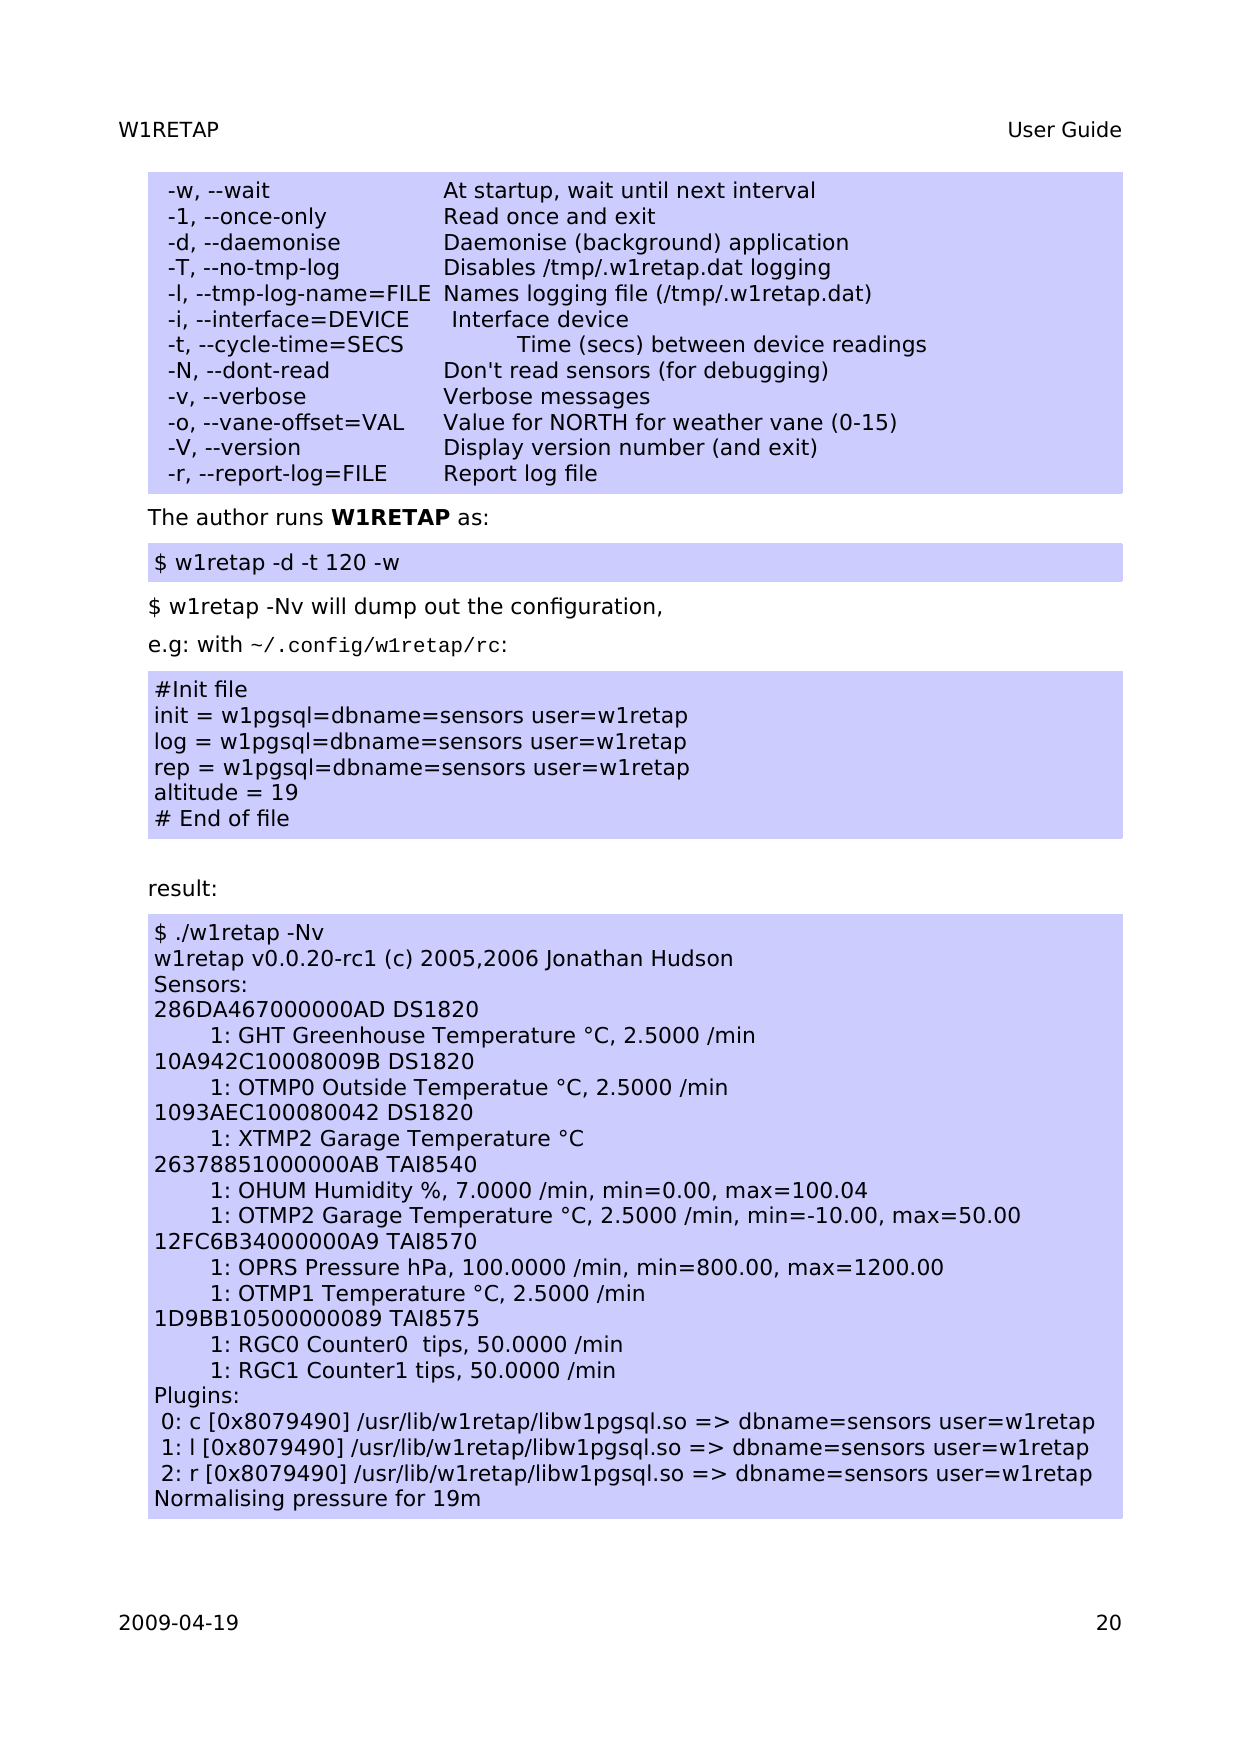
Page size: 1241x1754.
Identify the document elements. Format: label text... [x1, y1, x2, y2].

text The author runs W1RETAP as: [148, 505, 1122, 531]
text $ w1retap -d -t 120 -w [149, 545, 1122, 581]
text -w, --wait At startup, wait until next interval -1, --once-only Read once and exit -d, --daemonise Daemonise (background) application -T, --no-tmp-log Disables /tmp/.w1retap.dat logging -l, --tmp-log-name=FILE Names logging file (/tmp/.w1retap.dat) -i, --interface=DEVICE Interface device -t, --cycle-time=SECS Time (secs) between device readings -N, --dont-read Don't read sensors (for debugging) -v, --verbose Verbose messages -o, --vane-offset=VAL Value for NORTH for weather vane (0-15) -V, --version Display version number (and exit) -r, --report-log=FILE Report log file [149, 173, 1122, 493]
text $ ./w1retap -Nv w1retap v0.0.20-rc1 (c) 2005,2006 Jonathan Hudson Sensors: 286DA467000000AD DS1820 1: GHT Greenhouse Temperature °C, 2.5000 /min 10A942C10008009B DS1820 1: OTMP0 Outside Temperatue °C, 2.5000 /min 1093AEC100080042 DS1820 1: XTMP2 Garage Temperature °C 26378851000000AB TAI8540 1: OHUM Humidity %, 7.0000 /min, min=0.00, max=100.04 1: OTMP2 Garage Temperature °C, 2.5000 /min, min=-10.00, max=50.00 12FC6B34000000A9 TAI8570 1: OPRS Pressure hPa, 100.0000 /min, min=800.00, max=1200.00 1: OTMP1 Temperature °C, 2.5000 /min 1D9BB10500000089 TAI8575 1: RGC0 Counter0 tips, 50.0000 /min 1: RGC1 Counter1 tips, 50.0000 /min Plugins: 0: c [0x8079490] /usr/lib/w1retap/libw1pgsql.so => dbname=sensors user=w1retap 1: l [0x8079490] /usr/lib/w1retap/libw1pgsql.so => dbname=sensors user=w1retap 2: r [0x8079490] /usr/lib/w1retap/libw1pgsql.so => dbname=sensors user=w1retap Normalising pressure for 19m [149, 915, 1122, 1518]
text #Init file init = w1pgsql=dbname=sensors user=w1retap log = w1pgsql=dbname=sensors user=w1retap rep = w1pgsql=dbname=sensors user=w1retap altitude = 19 # End of file [149, 672, 1122, 838]
text $ w1retap -Nv will dump out the configuration, [148, 594, 1122, 619]
text result: [148, 876, 1122, 902]
text e.g: with ~/.config/w1retap/rc: [148, 632, 1122, 659]
